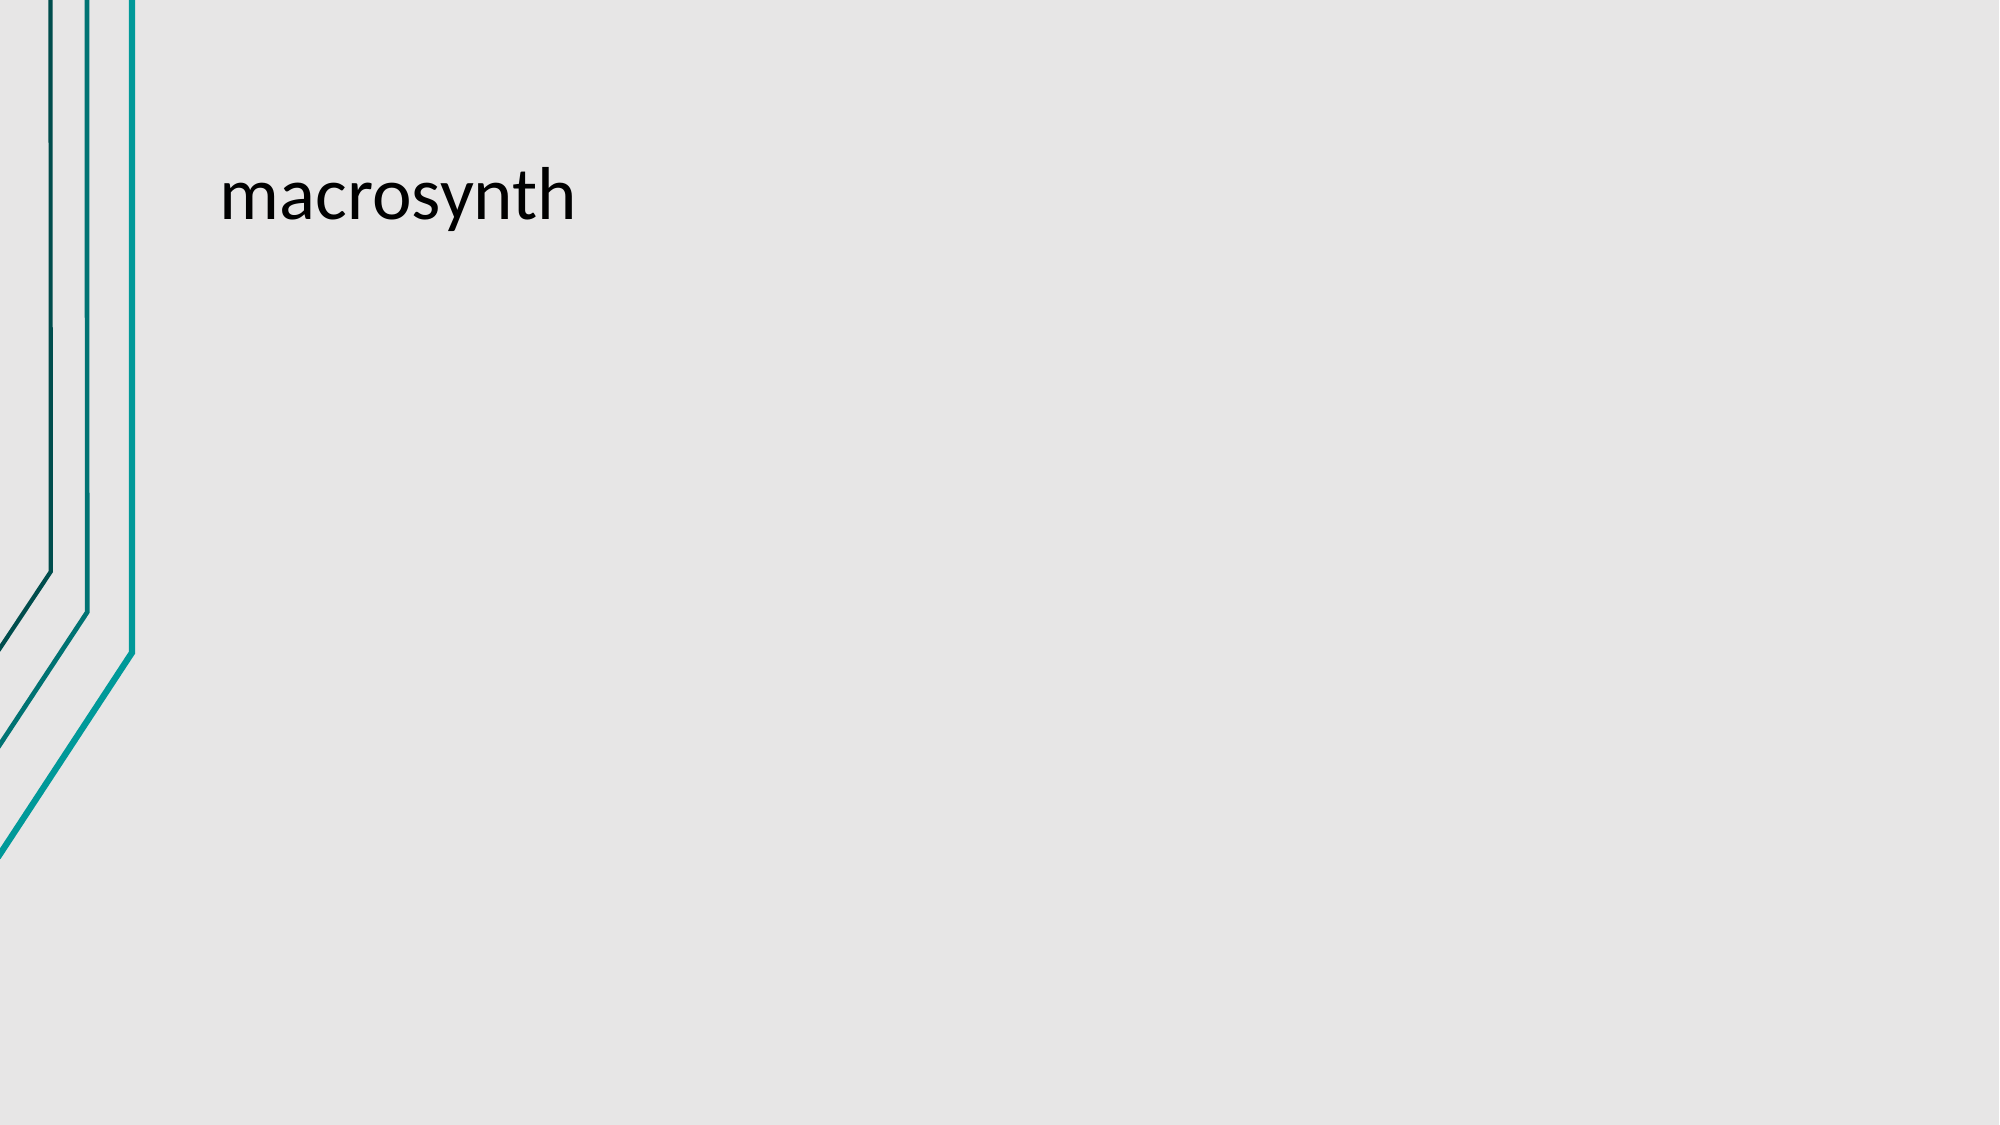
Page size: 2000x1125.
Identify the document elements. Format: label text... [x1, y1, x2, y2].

title macrosynth [199, 45, 1900, 246]
